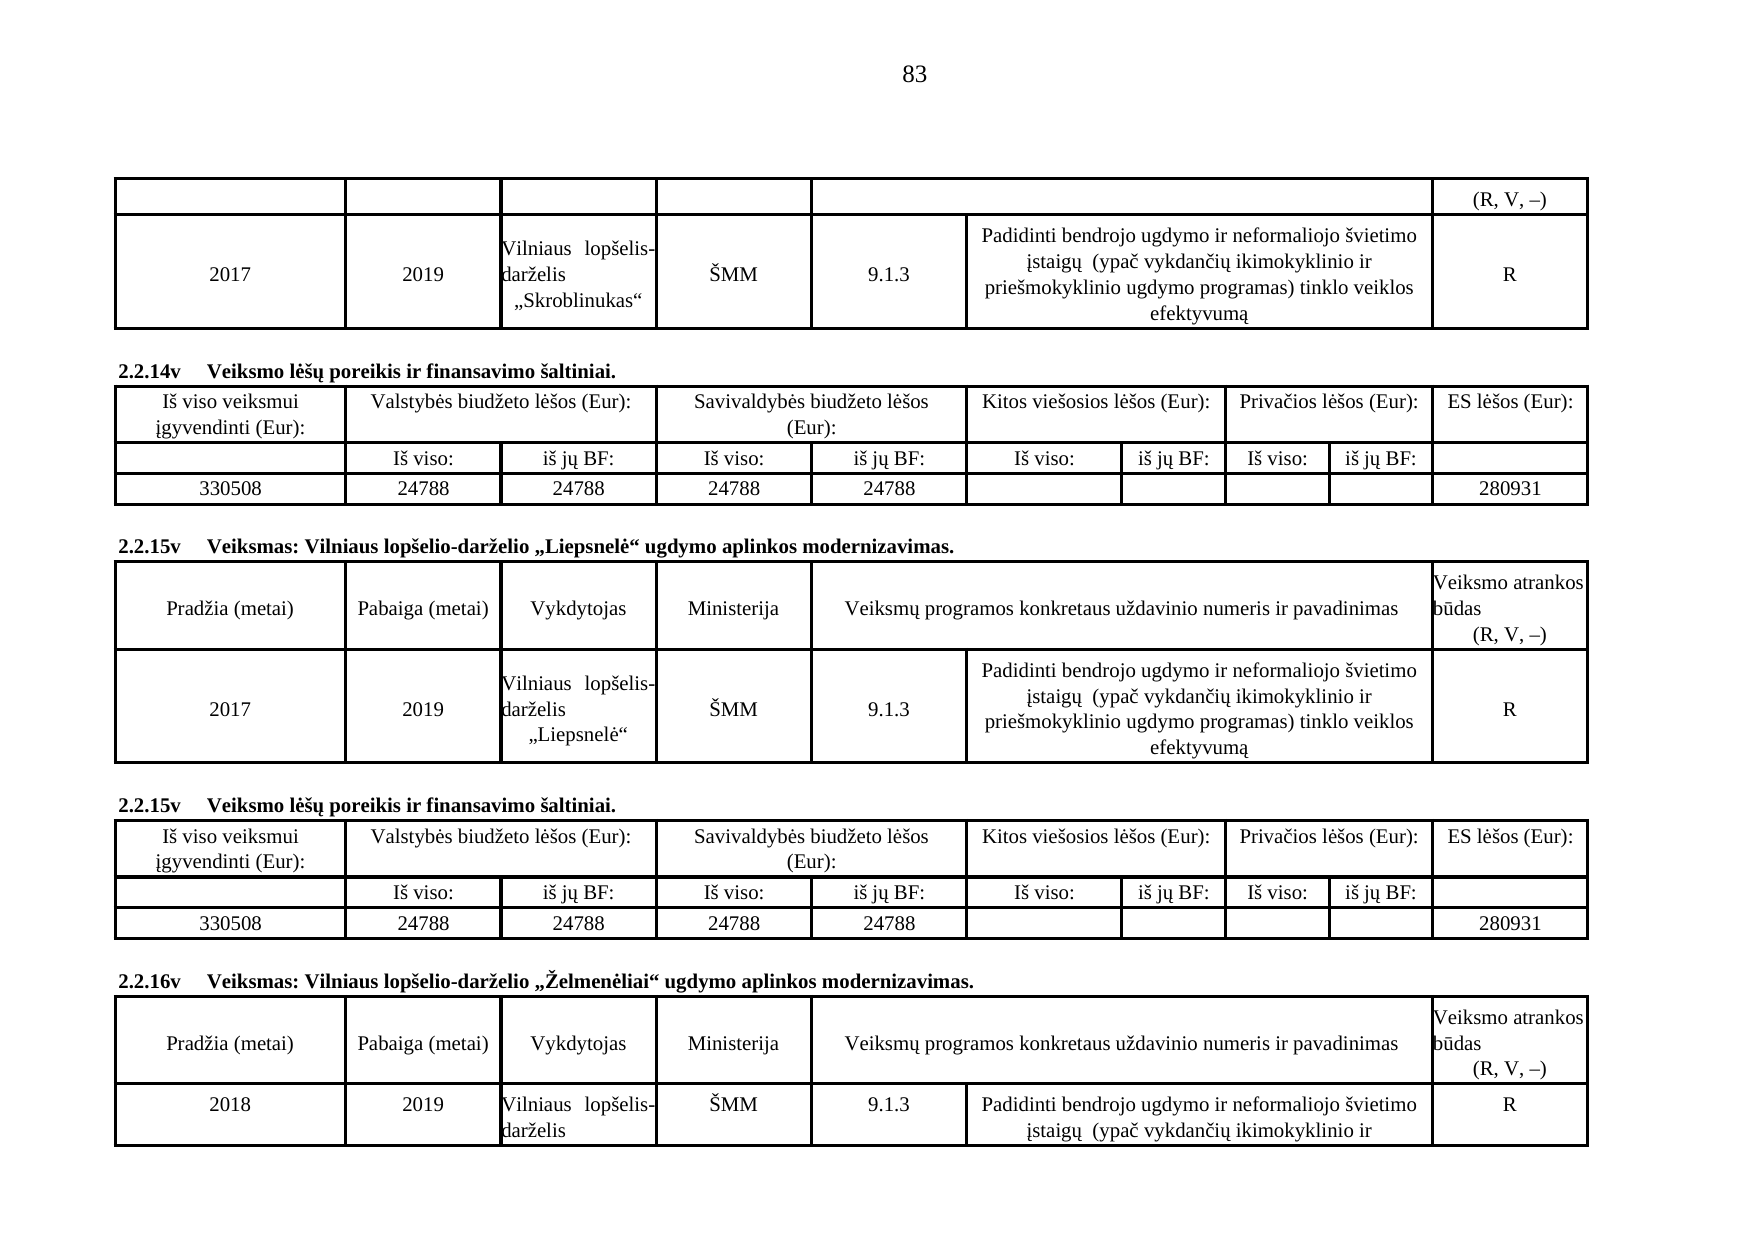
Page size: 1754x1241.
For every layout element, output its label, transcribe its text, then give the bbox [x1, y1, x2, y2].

table_cell iš jų BF: [503, 879, 655, 906]
table_cell 24788 [813, 475, 965, 502]
table_cell [1123, 475, 1224, 502]
table_header Veiksmo atrankos būdas (R, V, –) [1434, 998, 1586, 1082]
table_cell 9.1.3 [813, 651, 965, 761]
table_header Veiksmų programos konkretaus uždavinio numeris ir pavadinimas [813, 998, 1431, 1082]
table_header [117, 180, 344, 213]
table_header [503, 180, 655, 213]
table_cell 24788 [503, 909, 655, 937]
table_cell Iš viso: [968, 444, 1120, 472]
table_header Savivaldybės biudžeto lėšos (Eur): [658, 822, 965, 875]
table_header [658, 180, 810, 213]
table_cell [1331, 909, 1431, 937]
table_header Ministerija [658, 998, 810, 1082]
table_cell 2018 [117, 1085, 344, 1144]
text 2.2.15v Veiksmas: Vilniaus lopšelio-darželio „Liepsnelė“ ugdymo aplinkos modernizavimas. [118, 534, 1636, 558]
table_cell Iš viso: [347, 879, 499, 906]
table_cell iš jų BF: [813, 444, 965, 472]
text 2.2.15v Veiksmo lėšų poreikis ir finansavimo šaltiniai. [118, 793, 1636, 817]
table_cell 9.1.3 [813, 216, 965, 327]
table_cell [117, 879, 344, 906]
table_header Pradžia (metai) [117, 563, 344, 648]
table_cell 2017 [117, 216, 344, 327]
table_header Pabaiga (metai) [347, 998, 499, 1082]
table_header Iš viso veiksmui įgyvendinti (Eur): [117, 388, 344, 441]
table_header Vykdytojas [503, 563, 655, 648]
table_cell [1227, 909, 1328, 937]
table_cell Padidinti bendrojo ugdymo ir neformaliojo švietimo įstaigų (ypač vykdančių ikimokyklinio ir priešmokyklinio ugdymo programas) tinklo veiklos efektyvumą [968, 651, 1431, 761]
table_cell ŠMM [658, 651, 810, 761]
table_cell 280931 [1434, 909, 1586, 937]
table_header (R, V, –) [1434, 180, 1586, 213]
table_header Savivaldybės biudžeto lėšos (Eur): [658, 388, 965, 441]
table_cell ŠMM [658, 216, 810, 327]
table_cell [1434, 444, 1586, 472]
table_cell iš jų BF: [1331, 879, 1431, 906]
table_cell 9.1.3 [813, 1085, 965, 1144]
table_cell [1227, 475, 1328, 502]
text 2.2.14v Veiksmo lėšų poreikis ir finansavimo šaltiniai. [118, 358, 1636, 383]
table_cell 24788 [347, 475, 499, 502]
table_cell 2017 [117, 651, 344, 761]
table_header Pabaiga (metai) [347, 563, 499, 648]
table_cell iš jų BF: [1331, 444, 1431, 472]
table_cell Padidinti bendrojo ugdymo ir neformaliojo švietimo įstaigų (ypač vykdančių ikimokyklinio ir [968, 1085, 1431, 1144]
table_header [347, 180, 499, 213]
table_cell R [1434, 216, 1586, 327]
table_header Valstybės biudžeto lėšos (Eur): [347, 388, 655, 441]
table_cell [1331, 475, 1431, 502]
table_cell 330508 [117, 475, 344, 502]
table_cell Iš viso: [658, 879, 810, 906]
text 2.2.16v Veiksmas: Vilniaus lopšelio-darželio „Želmenėliai“ ugdymo aplinkos modernizavimas. [118, 969, 1636, 993]
table_cell [1123, 909, 1224, 937]
table_cell iš jų BF: [813, 879, 965, 906]
table_cell iš jų BF: [503, 444, 655, 472]
table_cell Iš viso: [347, 444, 499, 472]
table_cell 2019 [347, 651, 499, 761]
table_header ES lėšos (Eur): [1434, 822, 1586, 875]
table_header Veiksmų programos konkretaus uždavinio numeris ir pavadinimas [813, 563, 1431, 648]
table_header Privačios lėšos (Eur): [1227, 388, 1431, 441]
table_header Pradžia (metai) [117, 998, 344, 1082]
table_header Ministerija [658, 563, 810, 648]
table_cell R [1434, 1085, 1586, 1144]
table_header ES lėšos (Eur): [1434, 388, 1586, 441]
table_cell 2019 [347, 216, 499, 327]
table_header Privačios lėšos (Eur): [1227, 822, 1431, 875]
table_cell 24788 [347, 909, 499, 937]
table_header Kitos viešosios lėšos (Eur): [968, 822, 1224, 875]
table_cell 24788 [503, 475, 655, 502]
table_cell R [1434, 651, 1586, 761]
table_cell 24788 [658, 909, 810, 937]
table_cell Vilniaus lopšelis-darželis „Skroblinukas“ [503, 216, 655, 327]
table_cell [117, 444, 344, 472]
table_header Kitos viešosios lėšos (Eur): [968, 388, 1224, 441]
table_cell Iš viso: [1227, 444, 1328, 472]
table_header Iš viso veiksmui įgyvendinti (Eur): [117, 822, 344, 875]
table_header [813, 180, 1431, 213]
table_cell iš jų BF: [1123, 879, 1224, 906]
table_cell [968, 475, 1120, 502]
table_cell 24788 [813, 909, 965, 937]
table_cell 24788 [658, 475, 810, 502]
table_cell [968, 909, 1120, 937]
table_cell Vilniaus lopšelis-darželis „Liepsnelė“ [503, 651, 655, 761]
table_cell Padidinti bendrojo ugdymo ir neformaliojo švietimo įstaigų (ypač vykdančių ikimokyklinio ir priešmokyklinio ugdymo programas) tinklo veiklos efektyvumą [968, 216, 1431, 327]
table_cell iš jų BF: [1123, 444, 1224, 472]
table_cell 2019 [347, 1085, 499, 1144]
table_cell 330508 [117, 909, 344, 937]
table_header Valstybės biudžeto lėšos (Eur): [347, 822, 655, 875]
table_header Vykdytojas [503, 998, 655, 1082]
table_header Veiksmo atrankos būdas (R, V, –) [1434, 563, 1586, 648]
table_cell Iš viso: [968, 879, 1120, 906]
table_cell Iš viso: [658, 444, 810, 472]
table_cell Vilniaus lopšelis-darželis [503, 1085, 655, 1144]
table_cell 280931 [1434, 475, 1586, 502]
table_cell Iš viso: [1227, 879, 1328, 906]
table_cell ŠMM [658, 1085, 810, 1144]
table_cell [1434, 879, 1586, 906]
